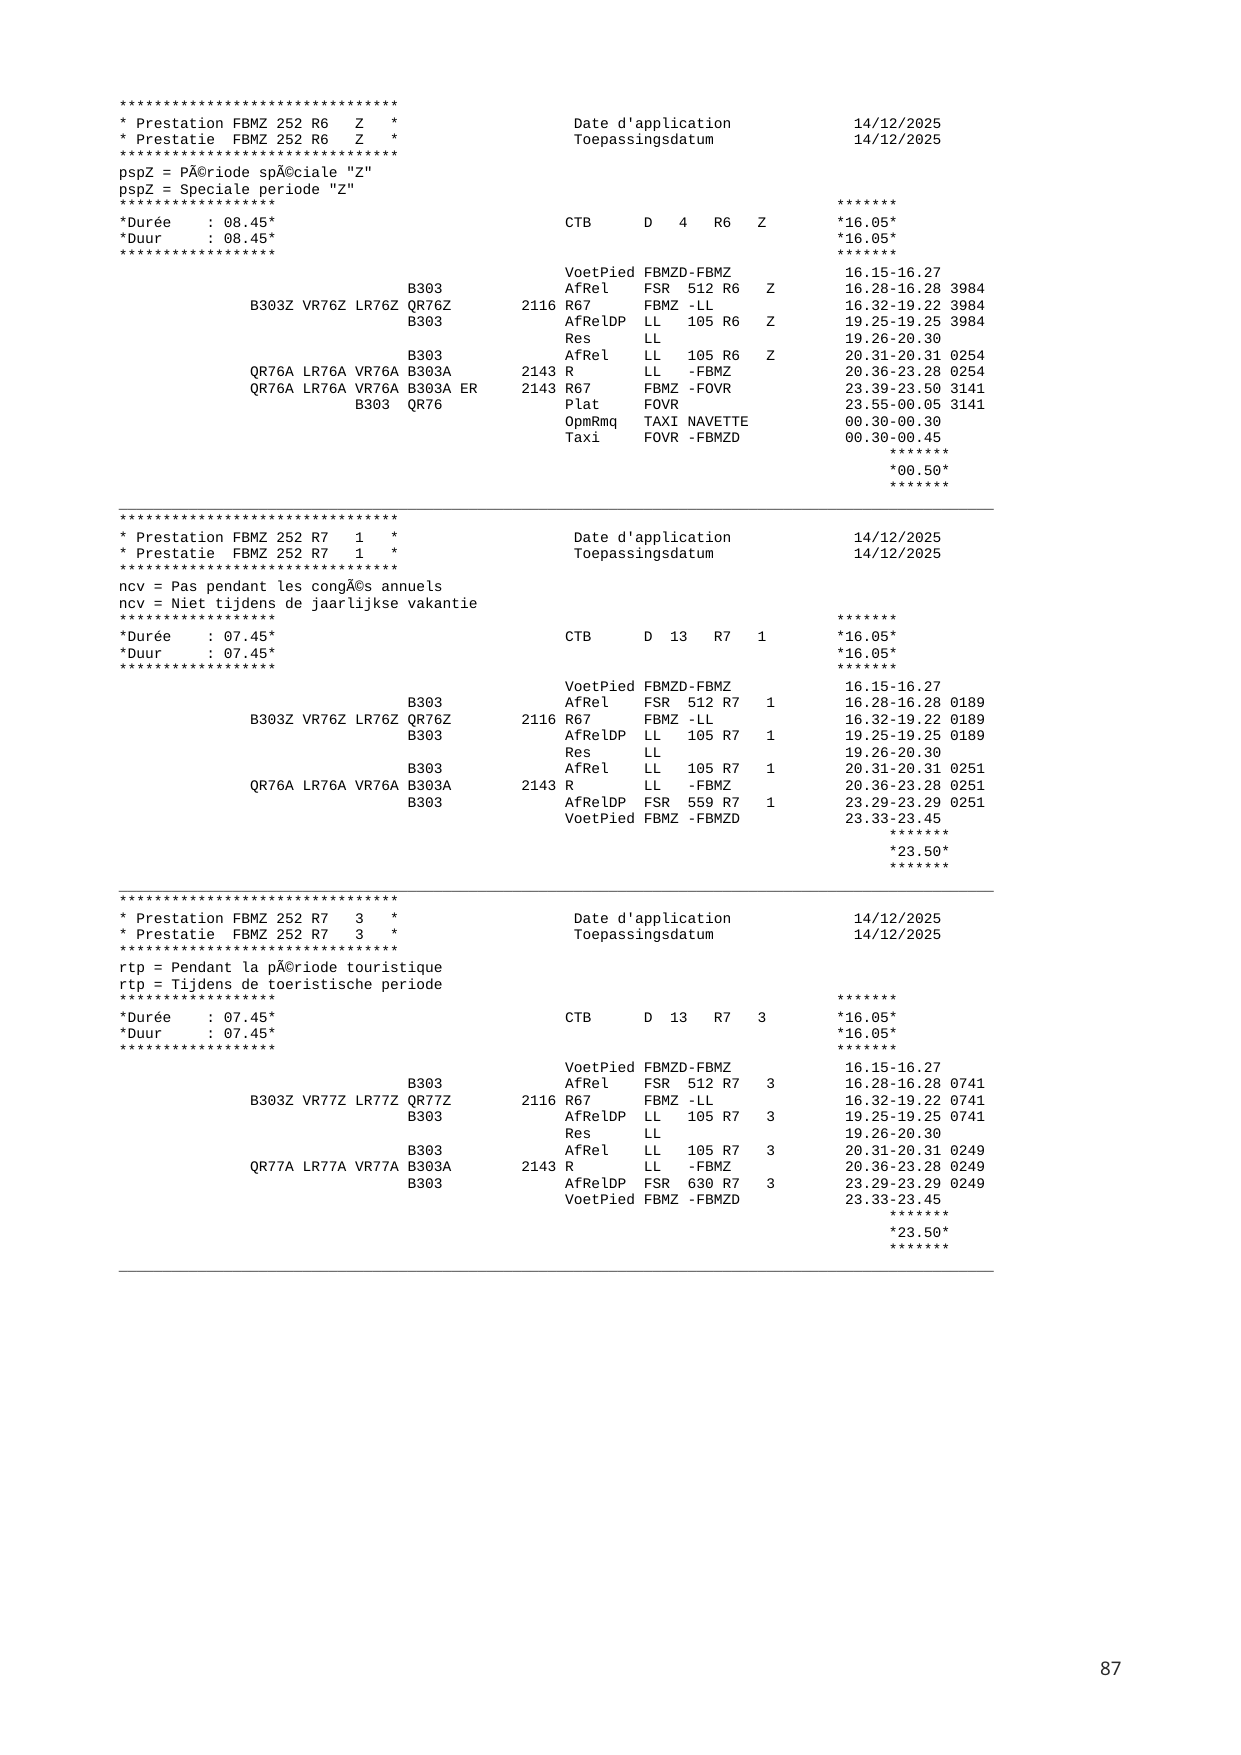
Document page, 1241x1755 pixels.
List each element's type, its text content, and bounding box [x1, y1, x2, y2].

text ******************************** * Prestation FBMZ 252 R7 3 * Date d'application 14/12/2025 * Prestatie FBMZ 252 R7 3 * Toepassingsdatum 14/12/2025 ******************************** rtp = Pendant la pÃ©riode touristique rtp = Tijdens de toeristische periode ****************** ******* *Durée : 07.45* CTB D 13 R7 3 *16.05* *Duur : 07.45* *16.05* ****************** ******* VoetPied FBMZD-FBMZ 16.15-16.27 B303 AfRel FSR 512 R7 3 16.28-16.28 0741 B303Z VR77Z LR77Z QR77Z 2116 R67 FBMZ -LL 16.32-19.22 0741 B303 AfRelDP LL 105 R7 3 19.25-19.25 0741 Res LL 19.26-20.30 B303 AfRel LL 105 R7 3 20.31-20.31 0249 QR77A LR77A VR77A B303A 2143 R LL -FBMZ 20.36-23.28 0249 B303 AfRelDP FSR 630 R7 3 23.29-23.29 0249 VoetPied FBMZ -FBMZD 23.33-23.45 ******* *23.50* ******* ____________________________________________________________________________________________________ [119, 894, 1122, 1275]
text ******************************** * Prestation FBMZ 252 R7 1 * Date d'application 14/12/2025 * Prestatie FBMZ 252 R7 1 * Toepassingsdatum 14/12/2025 ******************************** ncv = Pas pendant les congÃ©s annuels ncv = Niet tijdens de jaarlijkse vakantie ****************** ******* *Durée : 07.45* CTB D 13 R7 1 *16.05* *Duur : 07.45* *16.05* ****************** ******* VoetPied FBMZD-FBMZ 16.15-16.27 B303 AfRel FSR 512 R7 1 16.28-16.28 0189 B303Z VR76Z LR76Z QR76Z 2116 R67 FBMZ -LL 16.32-19.22 0189 B303 AfRelDP LL 105 R7 1 19.25-19.25 0189 Res LL 19.26-20.30 B303 AfRel LL 105 R7 1 20.31-20.31 0251 QR76A LR76A VR76A B303A 2143 R LL -FBMZ 20.36-23.28 0251 B303 AfRelDP FSR 559 R7 1 23.29-23.29 0251 VoetPied FBMZ -FBMZD 23.33-23.45 ******* *23.50* ******* ____________________________________________________________________________________________________ [119, 513, 1122, 894]
text ******************************** * Prestation FBMZ 252 R6 Z * Date d'application 14/12/2025 * Prestatie FBMZ 252 R6 Z * Toepassingsdatum 14/12/2025 ******************************** pspZ = PÃ©riode spÃ©ciale "Z" pspZ = Speciale periode "Z" ****************** ******* *Durée : 08.45* CTB D 4 R6 Z *16.05* *Duur : 08.45* *16.05* ****************** ******* VoetPied FBMZD-FBMZ 16.15-16.27 B303 AfRel FSR 512 R6 Z 16.28-16.28 3984 B303Z VR76Z LR76Z QR76Z 2116 R67 FBMZ -LL 16.32-19.22 3984 B303 AfRelDP LL 105 R6 Z 19.25-19.25 3984 Res LL 19.26-20.30 B303 AfRel LL 105 R6 Z 20.31-20.31 0254 QR76A LR76A VR76A B303A 2143 R LL -FBMZ 20.36-23.28 0254 QR76A LR76A VR76A B303A ER 2143 R67 FBMZ -FOVR 23.39-23.50 3141 B303 QR76 Plat FOVR 23.55-00.05 3141 OpmRmq TAXI NAVETTE 00.30-00.30 Taxi FOVR -FBMZD 00.30-00.45 ******* *00.50* ******* ____________________________________________________________________________________________________ [119, 99, 1122, 513]
